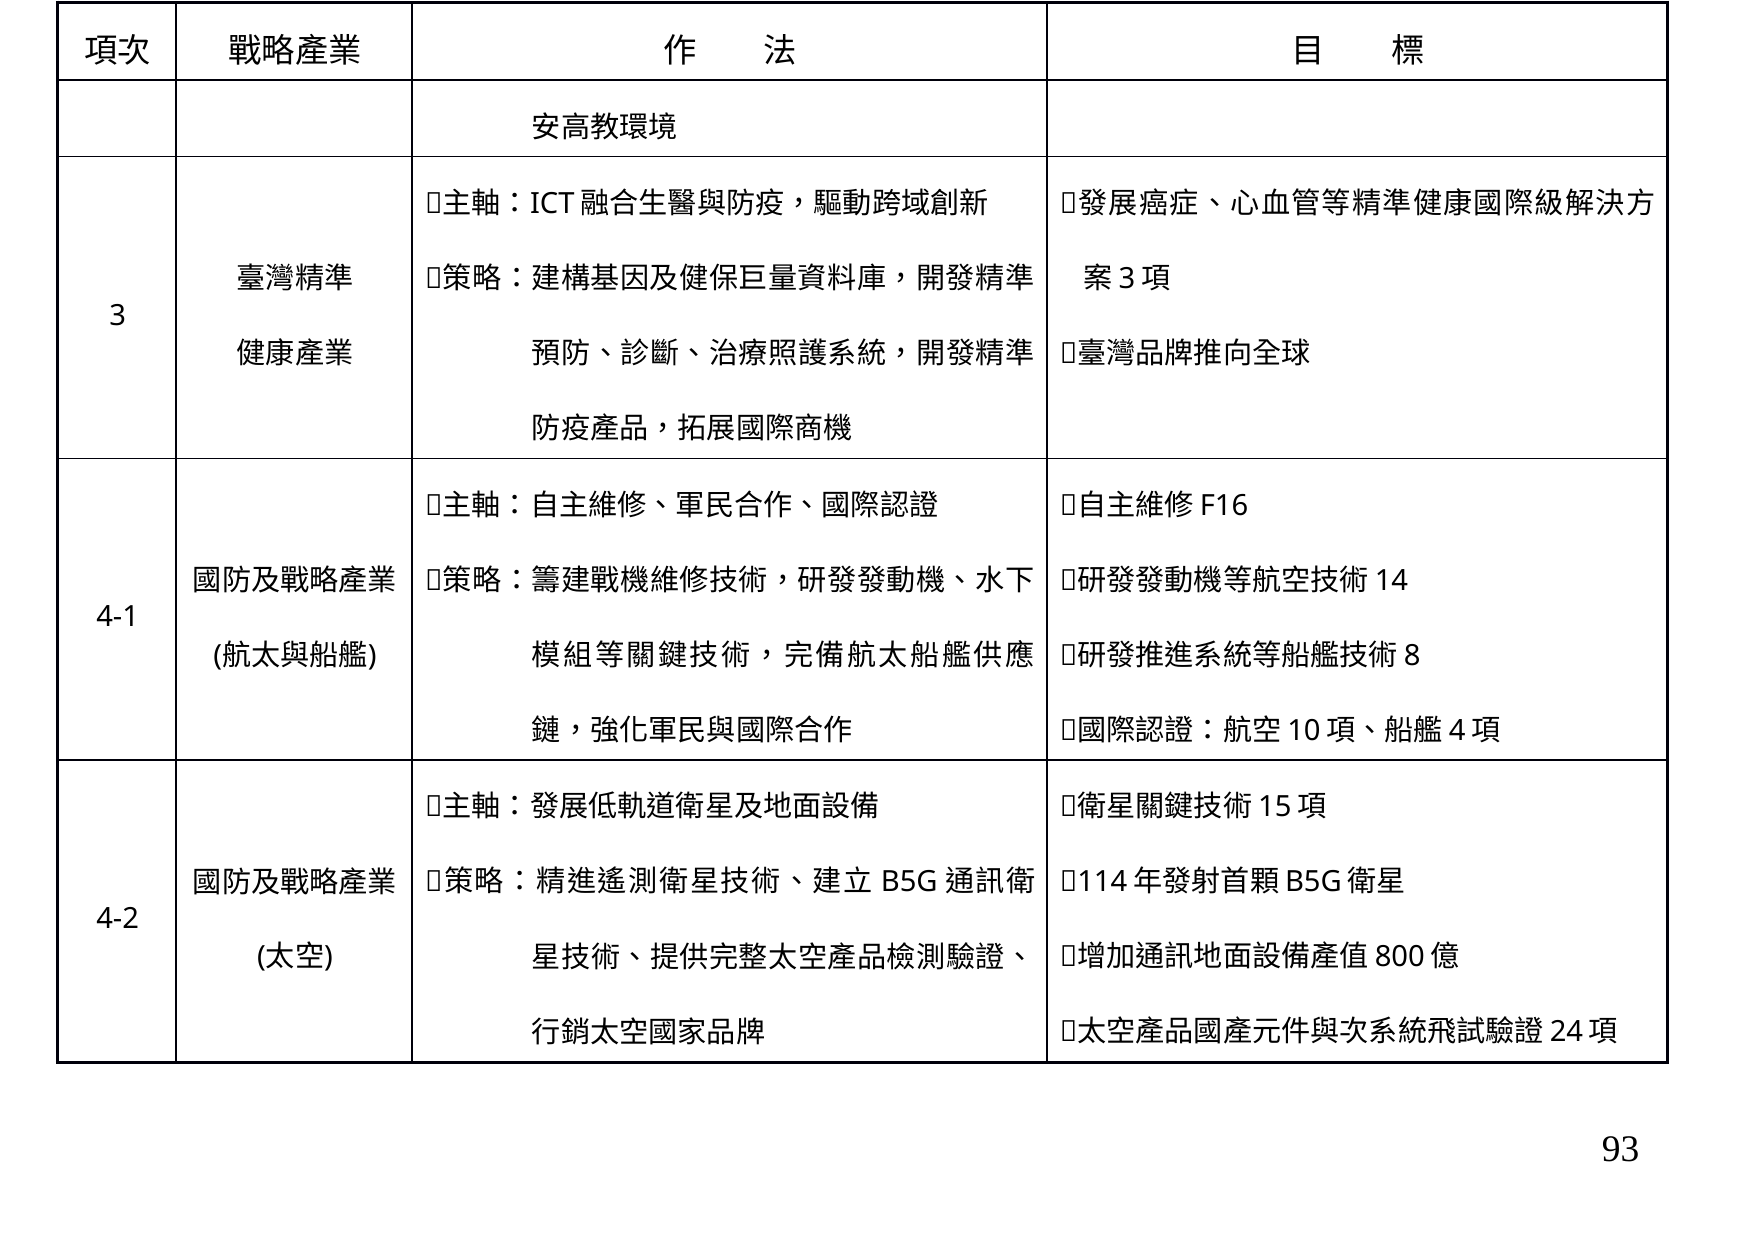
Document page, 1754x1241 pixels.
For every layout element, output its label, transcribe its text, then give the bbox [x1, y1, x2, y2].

table_cell 主軸：自主維修、軍民合作、國際認證 策略：籌建戰機維修技術，研發發動機、水下模組等關鍵技術，完備航太船艦供應鏈，強化軍民與國際合作 [413, 459, 1046, 759]
table_header 作 法 [413, 4, 1046, 79]
table_cell 國防及戰略產業(太空) [177, 761, 411, 1061]
table_cell 發展癌症、心血管等精準健康國際級解決方案3項 臺灣品牌推向全球 [1048, 157, 1666, 457]
table_cell [59, 81, 175, 156]
table_cell 3 [59, 157, 175, 457]
table_cell 4-2 [59, 761, 175, 1061]
table_cell 自主維修F16 研發發動機等航空技術14 研發推進系統等船艦技術8 國際認證：航空10項、船艦4項 [1048, 459, 1666, 759]
table_cell 衛星關鍵技術15項 114年發射首顆B5G衛星 增加通訊地面設備產值800億 太空產品國產元件與次系統飛試驗證24項 [1048, 761, 1666, 1061]
table_cell [177, 81, 411, 156]
table_header 目 標 [1048, 4, 1666, 79]
table_cell [1048, 81, 1666, 156]
table_header 項次 [59, 4, 175, 79]
table_cell 安高教環境 [413, 81, 1046, 156]
table_cell 4-1 [59, 459, 175, 759]
table_cell 主軸：ICT融合生醫與防疫，驅動跨域創新 策略：建構基因及健保巨量資料庫，開發精準預防、診斷、治療照護系統，開發精準防疫產品，拓展國際商機 [413, 157, 1046, 457]
table_cell 主軸：發展低軌道衛星及地面設備 策略：精進遙測衛星技術、建立B5G通訊衛星技術、提供完整太空產品檢測驗證、行銷太空國家品牌 [413, 761, 1046, 1061]
table_header 戰略產業 [177, 4, 411, 79]
table_cell 國防及戰略產業 (航太與船艦) [177, 459, 411, 759]
table_cell 臺灣精準 健康產業 [177, 157, 411, 457]
